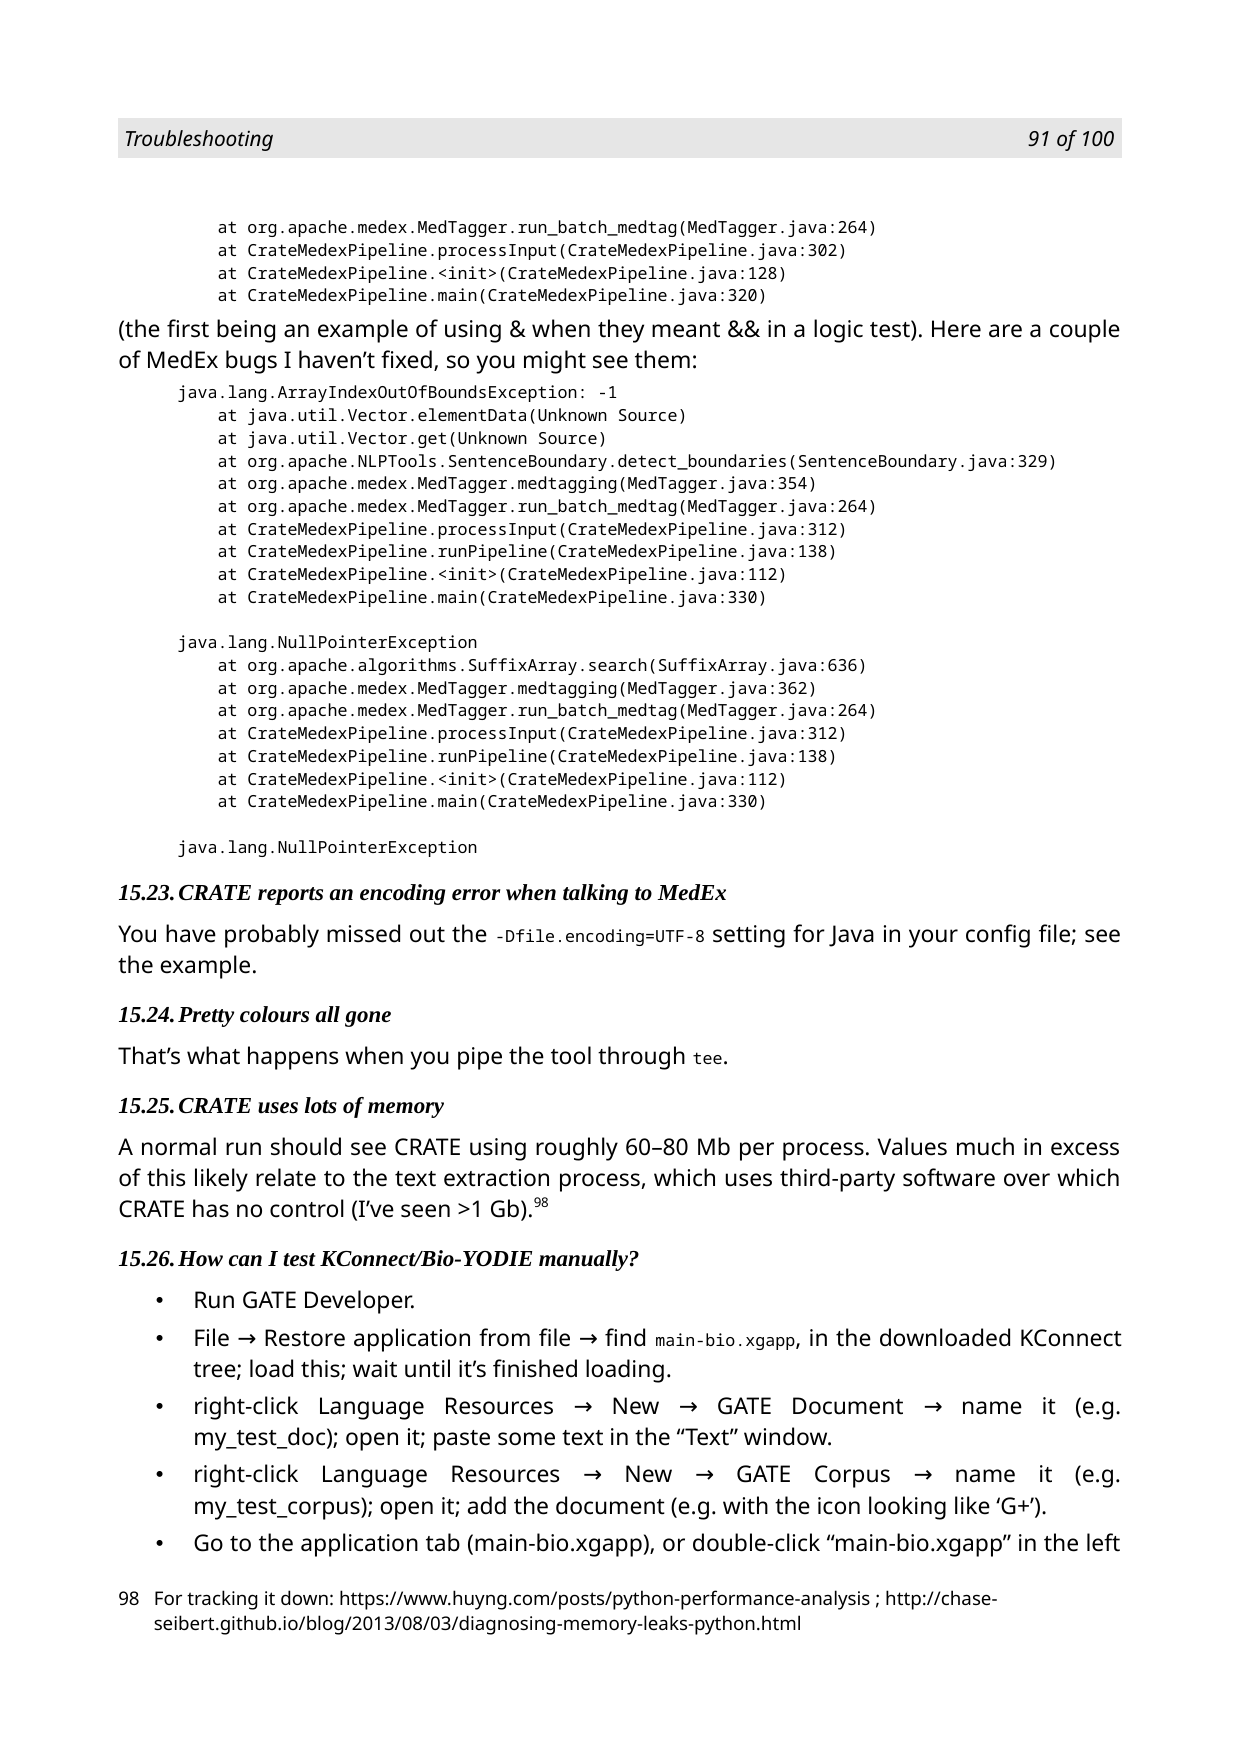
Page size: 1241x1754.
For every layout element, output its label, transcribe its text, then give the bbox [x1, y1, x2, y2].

text at CrateMedexPipeline.main(CrateMedexPipeline.java:320) [177, 284, 1122, 307]
text at CrateMedexPipeline.main(CrateMedexPipeline.java:330) [177, 586, 1122, 608]
text at java.util.Vector.elementData(Unknown Source) [177, 404, 1122, 427]
text at CrateMedexPipeline.<init>(CrateMedexPipeline.java:112) [177, 563, 1122, 586]
text That’s what happens when you pipe the tool through tee. [118, 1040, 1122, 1071]
text at org.apache.medex.MedTagger.medtagging(MedTagger.java:362) [177, 676, 1122, 699]
text java.lang.ArrayIndexOutOfBoundsException: -1 [177, 381, 1122, 404]
list right-click Language Resources → New → GATE Corpus → name it (e.g. my_test_corpus); open it; add the document (e.g. with the icon looking like ‘G+’). [156, 1458, 1122, 1521]
subtitle Pretty colours all gone [118, 1001, 1122, 1027]
text For tracking it down: https://www.huyng.com/posts/python-performance-analysis ; http://chase-seibert.github.io/blog/2013/08/03/diagnosing-memory-leaks-python.html [118, 1585, 1122, 1636]
text (the first being an example of using & when they meant && in a logic test). Here are a couple of MedEx bugs I haven’t fixed, so you might see them: [118, 313, 1122, 375]
text at java.util.Vector.get(Unknown Source) [177, 427, 1122, 449]
list Go to the application tab (main-bio.xgapp), or double-click “main-bio.xgapp” in the left [156, 1527, 1122, 1558]
text at CrateMedexPipeline.processInput(CrateMedexPipeline.java:302) [177, 239, 1122, 261]
text at CrateMedexPipeline.processInput(CrateMedexPipeline.java:312) [177, 722, 1122, 744]
text at org.apache.NLPTools.SentenceBoundary.detect_boundaries(SentenceBoundary.java:329) [177, 449, 1122, 472]
text at CrateMedexPipeline.main(CrateMedexPipeline.java:330) [177, 790, 1122, 813]
text java.lang.NullPointerException [177, 835, 1122, 858]
text at org.apache.algorithms.SuffixArray.search(SuffixArray.java:636) [177, 654, 1122, 676]
text at org.apache.medex.MedTagger.run_batch_medtag(MedTagger.java:264) [177, 699, 1122, 722]
list right-click Language Resources → New → GATE Document → name it (e.g. my_test_doc); open it; paste some text in the “Text” window. [156, 1390, 1122, 1452]
text at org.apache.medex.MedTagger.medtagging(MedTagger.java:354) [177, 472, 1122, 495]
subtitle How can I test KConnect/Bio-YODIE manually? [118, 1245, 1122, 1272]
text at org.apache.medex.MedTagger.run_batch_medtag(MedTagger.java:264) [177, 495, 1122, 517]
text at CrateMedexPipeline.processInput(CrateMedexPipeline.java:312) [177, 517, 1122, 540]
text A normal run should see CRATE using roughly 60–80 Mb per process. Values much in excess of this likely relate to the text extraction process, which uses third-party software over which CRATE has no control (I’ve seen >1 Gb). [118, 1131, 1122, 1224]
text at CrateMedexPipeline.<init>(CrateMedexPipeline.java:128) [177, 261, 1122, 284]
text at CrateMedexPipeline.<init>(CrateMedexPipeline.java:112) [177, 767, 1122, 790]
subtitle CRATE reports an encoding error when talking to MedEx [118, 879, 1122, 905]
text at CrateMedexPipeline.runPipeline(CrateMedexPipeline.java:138) [177, 744, 1122, 767]
subtitle CRATE uses lots of memory [118, 1092, 1122, 1118]
text at org.apache.medex.MedTagger.run_batch_medtag(MedTagger.java:264) [177, 216, 1122, 239]
text java.lang.NullPointerException [177, 631, 1122, 654]
text at CrateMedexPipeline.runPipeline(CrateMedexPipeline.java:138) [177, 540, 1122, 563]
list File → Restore application from file → find main-bio.xgapp, in the downloaded KConnect tree; load this; wait until it’s finished loading. [156, 1321, 1122, 1384]
list Run GATE Developer. [156, 1284, 1122, 1316]
text You have probably missed out the -Dfile.encoding=UTF-8 setting for Java in your config file; see the example. [118, 918, 1122, 980]
